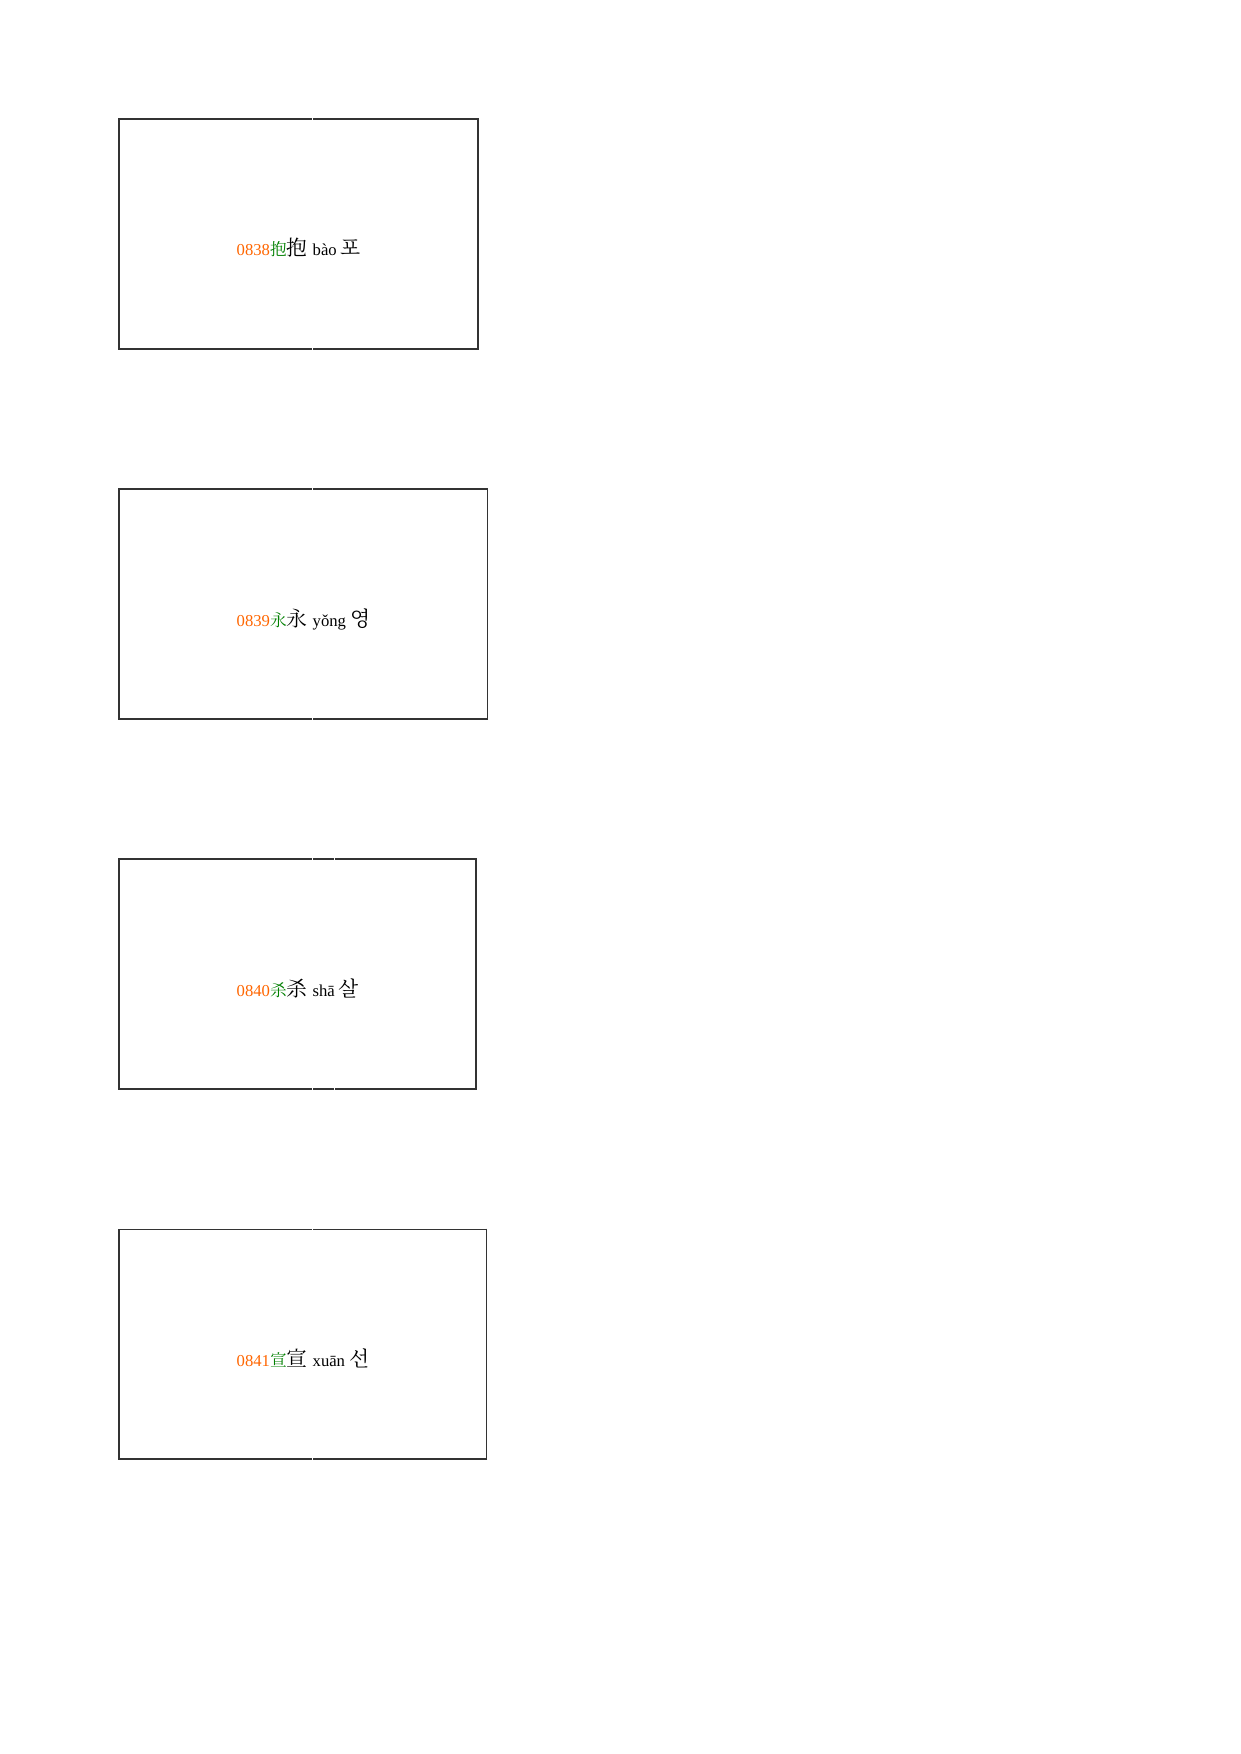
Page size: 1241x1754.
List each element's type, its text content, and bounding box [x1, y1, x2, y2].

text [487, 1228, 1122, 1460]
text [477, 858, 1122, 1090]
text [488, 488, 1122, 719]
text 0839永永 yǒng 영 [120, 489, 487, 719]
text 0838抱抱 bào 포 [120, 119, 477, 349]
text 0840杀杀 shā 살 [120, 859, 475, 1089]
text [479, 118, 1122, 349]
text 0841宣宣 xuān 선 [120, 1230, 486, 1459]
